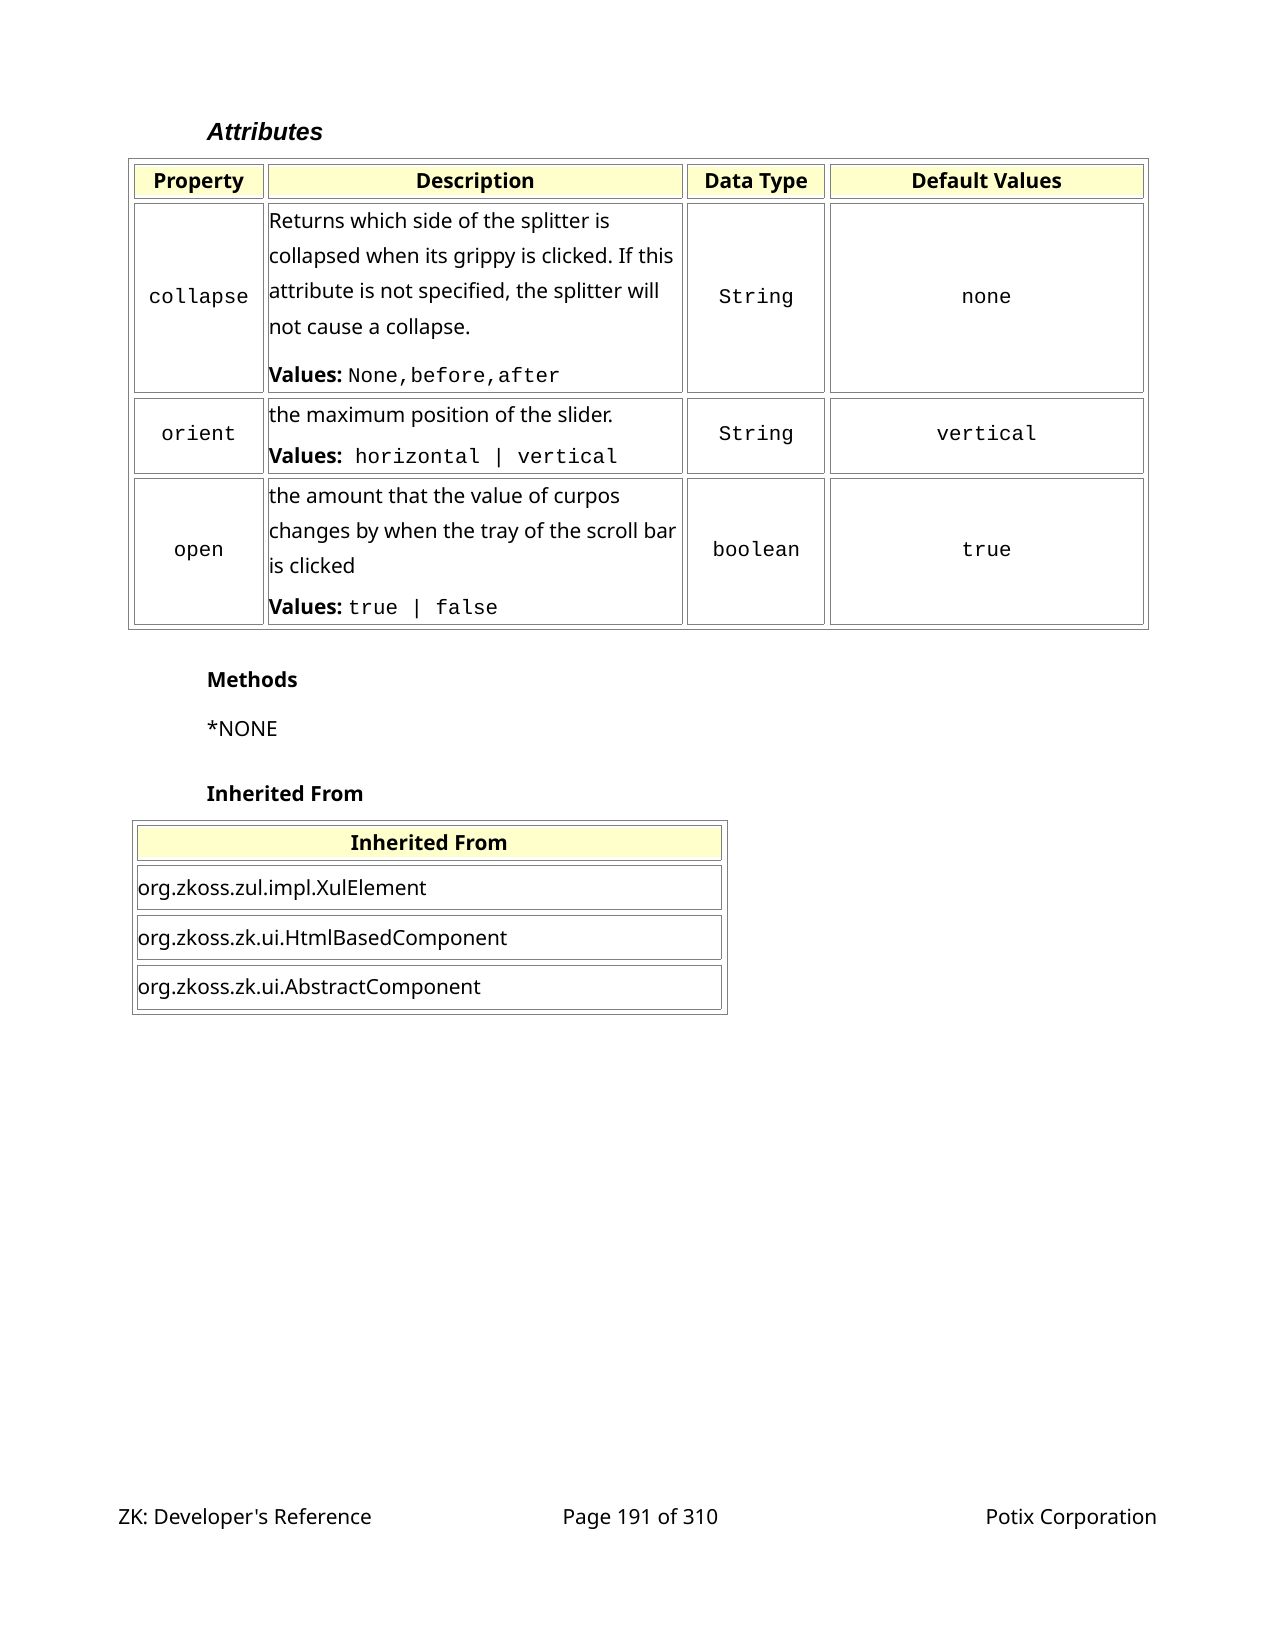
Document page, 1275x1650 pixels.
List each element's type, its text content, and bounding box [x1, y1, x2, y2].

table_cell String [685, 392, 827, 473]
table_cell org.zkoss.zk.ui.AbstractComponent [134, 959, 724, 1009]
table_cell none [827, 198, 1146, 392]
table_cell orient [131, 392, 266, 473]
table_cell the maximum position of the slider. Values: horizontal | vertical [266, 392, 685, 473]
table_header Description [266, 159, 685, 198]
table_cell org.zkoss.zul.impl.XulElement [134, 860, 724, 909]
table_cell String [685, 198, 827, 392]
subtitle Inherited From [207, 779, 1157, 808]
table_cell vertical [827, 392, 1146, 473]
table_cell true [827, 473, 1146, 623]
table_cell the amount that the value of curpos changes by when the tray of the scroll bar is clicked Values: true | false [266, 473, 685, 623]
table_cell Returns which side of the splitter is collapsed when its grippy is clicked. If this attribute is not specified, the splitter will not cause a collapse. Values: None,before,after [266, 198, 685, 392]
subtitle Methods [207, 666, 1157, 694]
table_header Inherited From [134, 821, 724, 859]
table_cell boolean [685, 473, 827, 623]
table_header Default Values [827, 159, 1146, 198]
table_cell collapse [131, 198, 266, 392]
table_cell open [131, 473, 266, 623]
table_header Property [131, 159, 266, 198]
text *NONE [207, 714, 1157, 743]
table_header Data Type [685, 159, 827, 198]
table_cell org.zkoss.zk.ui.HtmlBasedComponent [134, 909, 724, 959]
subtitle Attributes [207, 118, 1157, 146]
